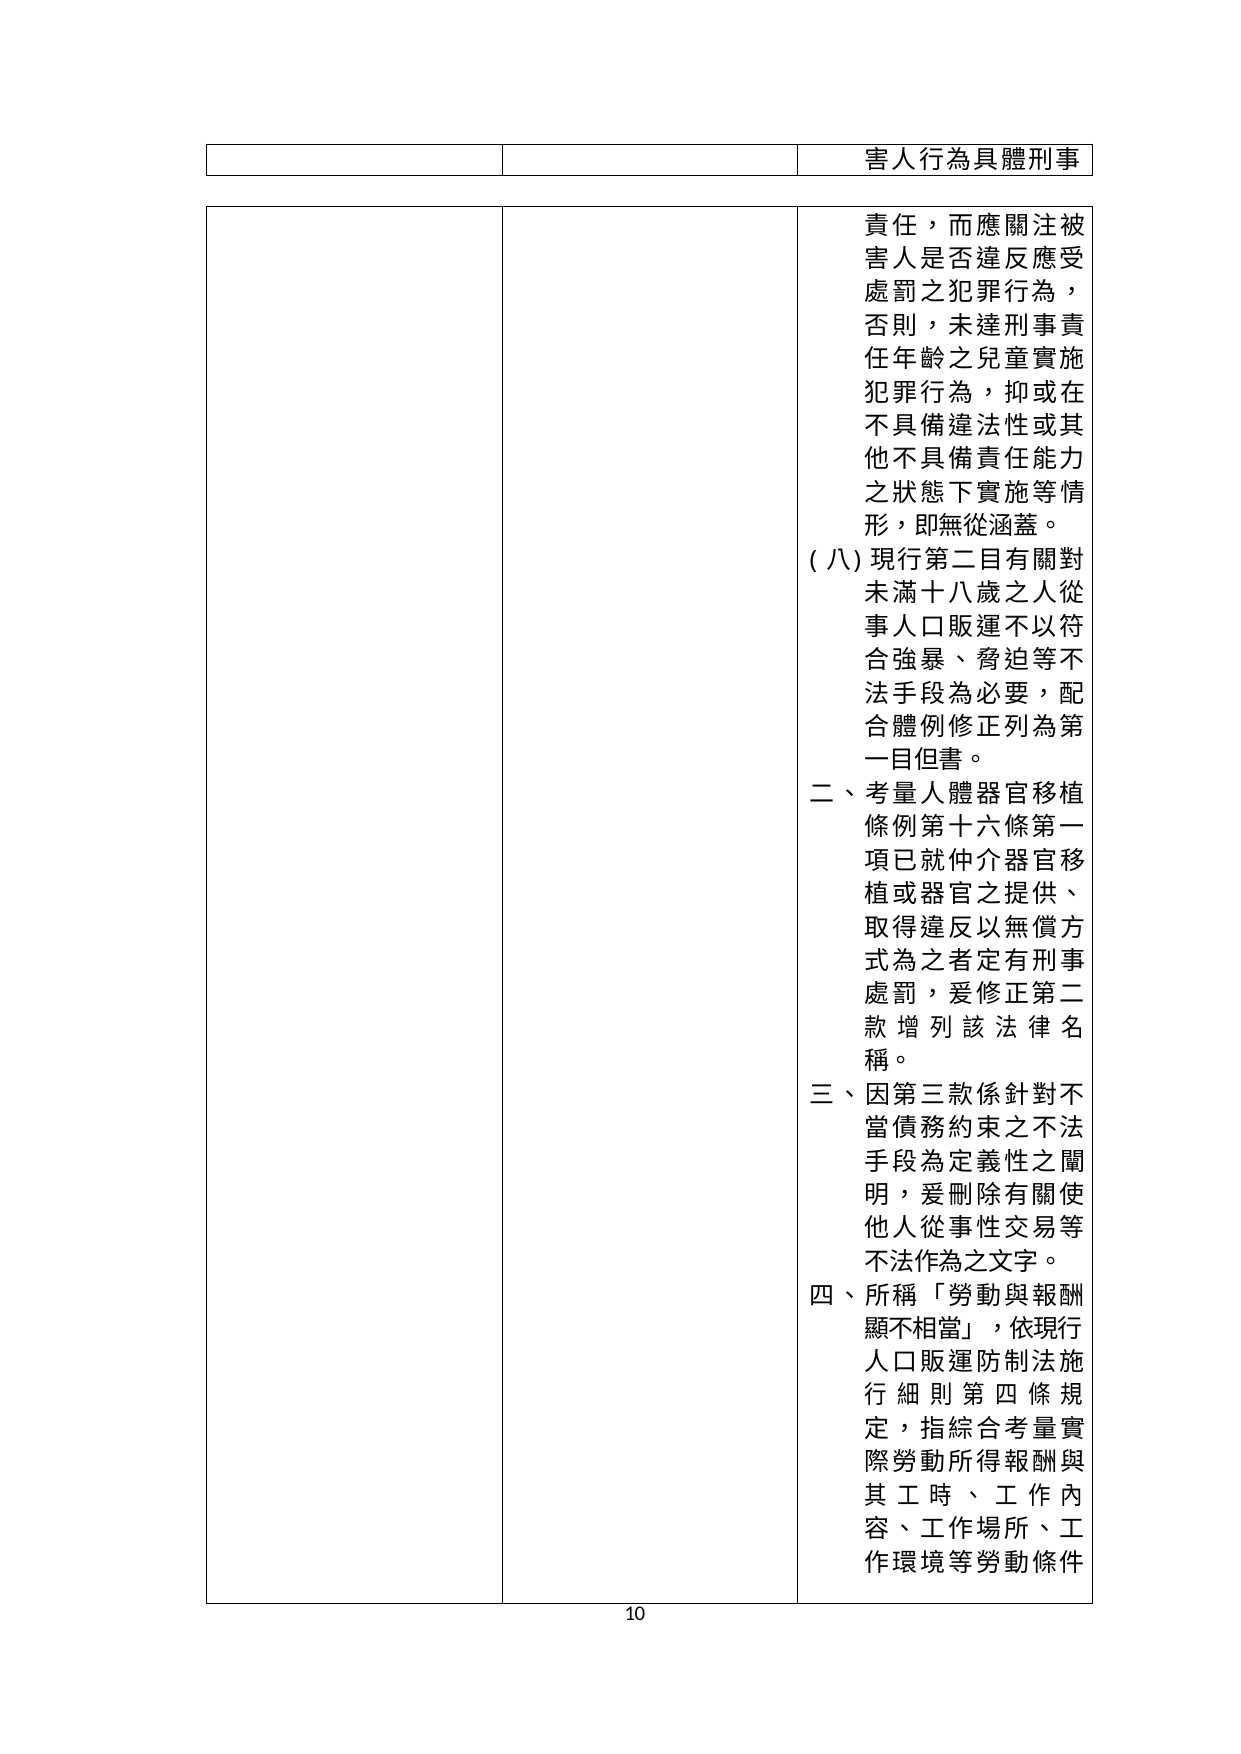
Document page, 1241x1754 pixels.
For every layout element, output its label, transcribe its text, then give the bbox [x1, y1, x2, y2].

table_header [503, 207, 797, 1602]
table_header [503, 145, 797, 175]
table_header [207, 145, 502, 175]
table_header 責任，而應關注被害人是否違反應受處罰之犯罪行為， 否則，未達刑事責任年齡之兒童實施犯罪行為，抑或在不具備違法性或其他不具備責任能力之狀態下實施等情形，即無從涵蓋。 ( 八) 現行第二目有關對未滿十八歲之人從事人口販運不以符合強暴、脅迫等不法手段為必要，配合體例修正列為第一目但書。 二、考量人體器官移植條例第十六條第一項已就仲介器官移植或器官之提供、取得違反以無償方式為之者定有刑事處罰，爰修正第二款 增 列 該 法 律 名稱。 三、因第三款係針對不當債務約束之不法手段為定義性之闡明，爰刪除有關使他人從事性交易等不法作為之文字。 四、所稱「勞動與報酬顯不相當」，依現行人口販運防制法施行 細 則 第 四 條 規定，指綜合考量實際勞動所得報酬與其 工 時 、 工 作 內容、工作場所、工作環境等勞動條件 [798, 207, 1092, 1602]
table_header 害人行為具體刑事 [798, 145, 1092, 175]
table_header [207, 207, 502, 1602]
